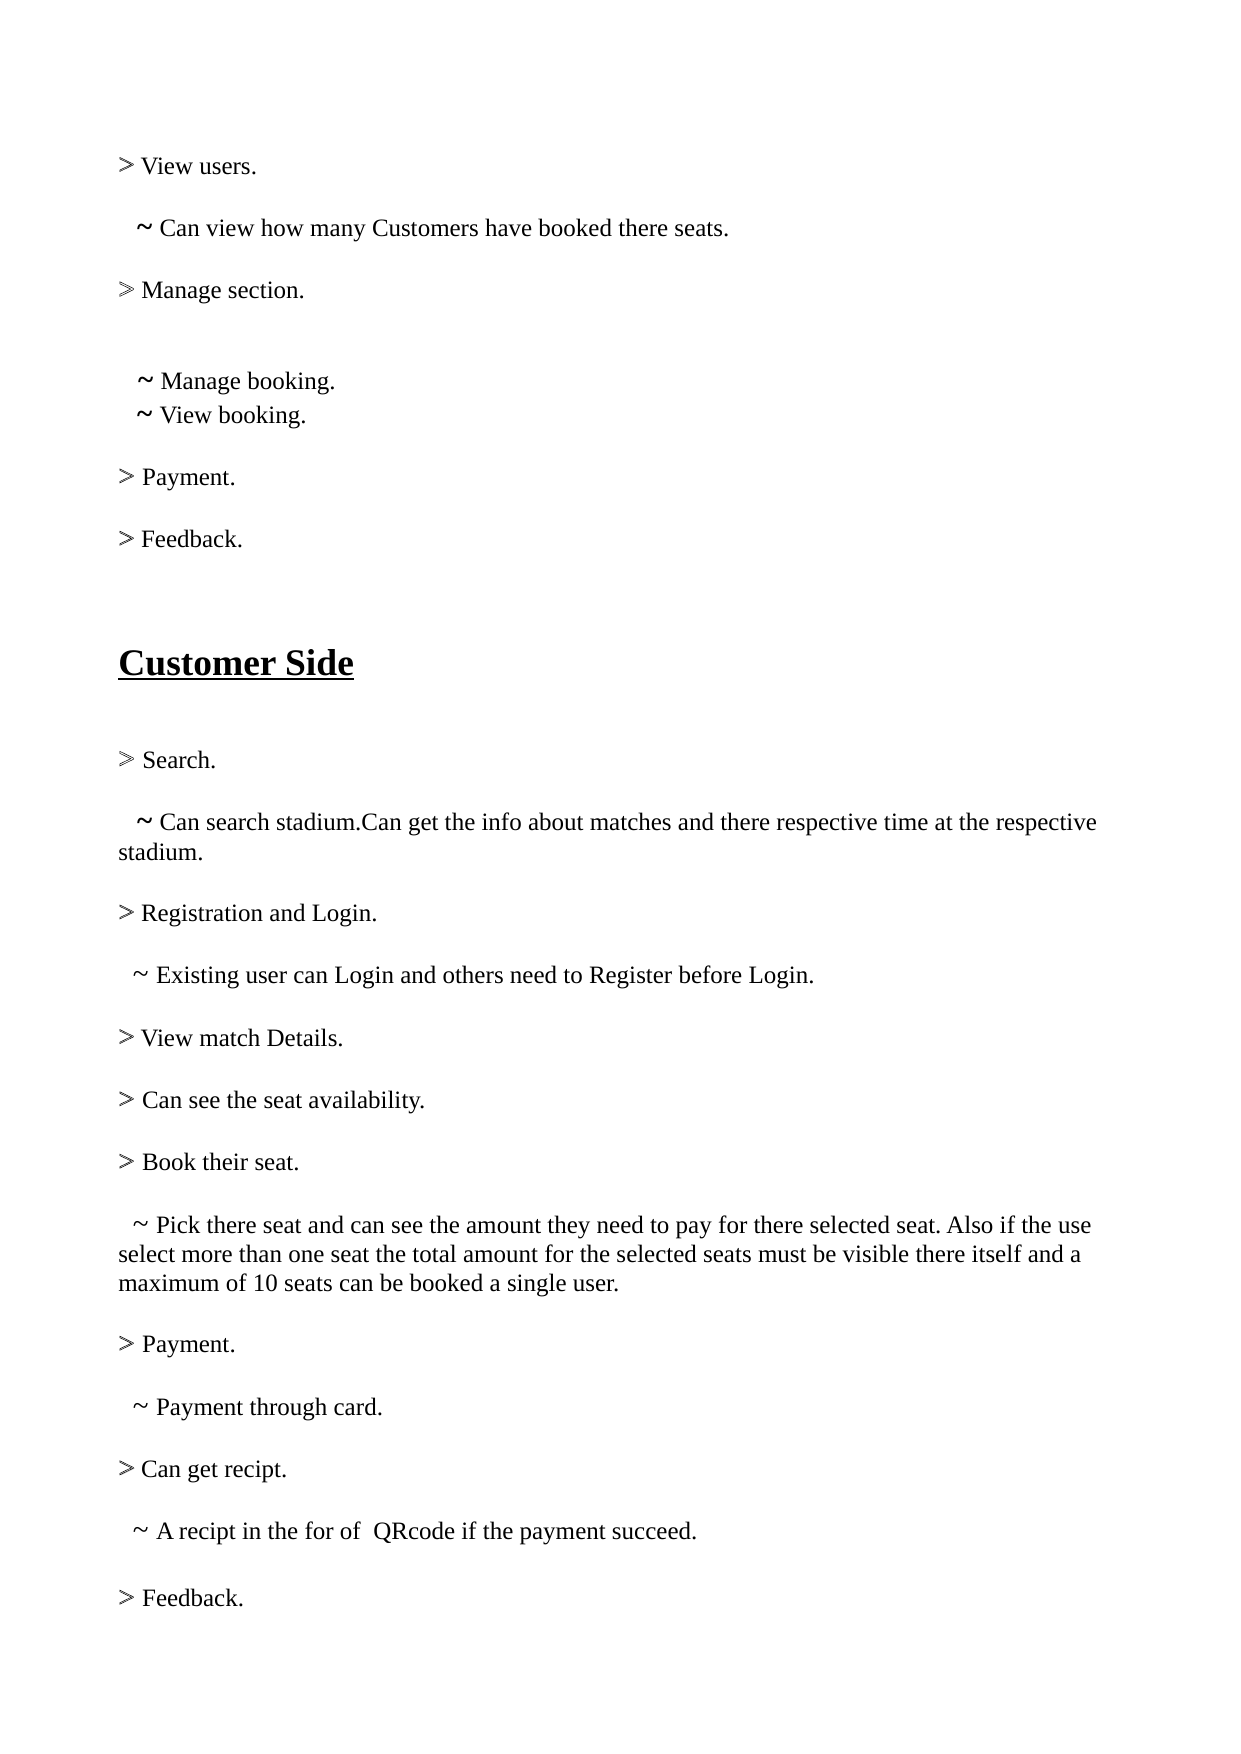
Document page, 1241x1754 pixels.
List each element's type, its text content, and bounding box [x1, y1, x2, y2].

text > Can get recipt. [118, 1450, 1122, 1484]
text ~ Manage booking. [118, 362, 1122, 396]
text > Search. [118, 741, 1122, 774]
text > Feedback. [118, 1579, 1122, 1613]
text > View match Details. [118, 1019, 1122, 1052]
text ~ Pick there seat and can see the amount they need to pay for there selected seat. Also if the use select more than one seat the total amount for the selected seats must be visible there itself and a maximum of 10 seats can be booked a single user. [118, 1206, 1122, 1297]
text > Registration and Login. [118, 894, 1122, 928]
text Customer Side [118, 640, 1122, 683]
text > Payment. [118, 458, 1122, 492]
text > View users. [118, 147, 1122, 180]
text > Feedback. [118, 521, 1122, 554]
text > Can see the seat availability. [118, 1081, 1122, 1115]
text > Book their seat. [118, 1143, 1122, 1177]
text ~ Can view how many Customers have booked there seats. [118, 209, 1122, 243]
text ~ A recipt in the for of QRcode if the payment succeed. [118, 1512, 1122, 1546]
text > Payment. [118, 1326, 1122, 1359]
text > Manage section. [118, 271, 1122, 305]
text ~ View booking. [118, 396, 1122, 429]
text ~ Can search stadium.Can get the info about matches and there respective time at the respective stadium. [118, 803, 1122, 866]
text ~ Payment through card. [118, 1388, 1122, 1421]
text ~ Existing user can Login and others need to Register before Login. [118, 957, 1122, 990]
